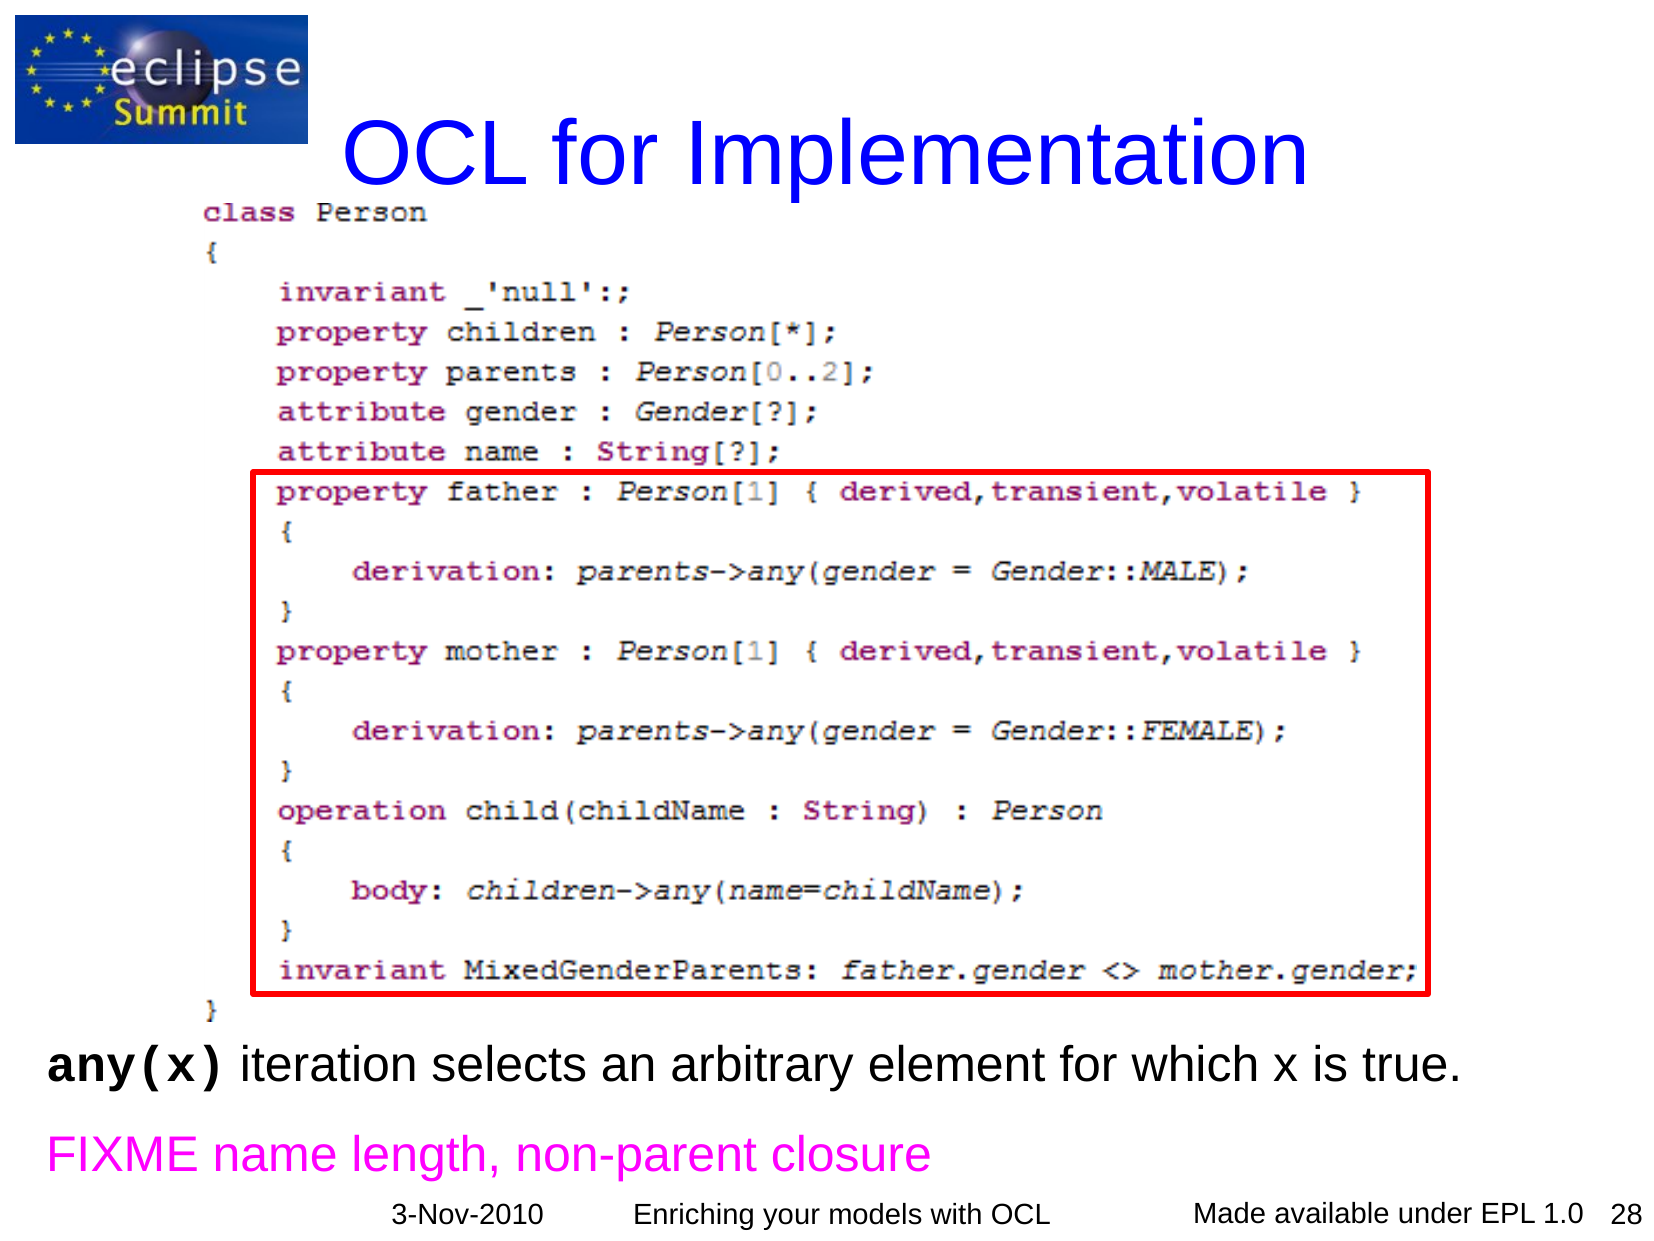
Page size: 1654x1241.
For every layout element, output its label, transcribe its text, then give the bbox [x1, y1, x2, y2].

picture [15, 15, 308, 144]
title OCL for Implementation [82, 56, 1571, 250]
list any(x) iteration selects an arbitrary element for which x is true. FIXME name length, non-parent closure [46, 1036, 1601, 1182]
picture [256, 475, 1417, 991]
picture [203, 203, 1417, 1022]
